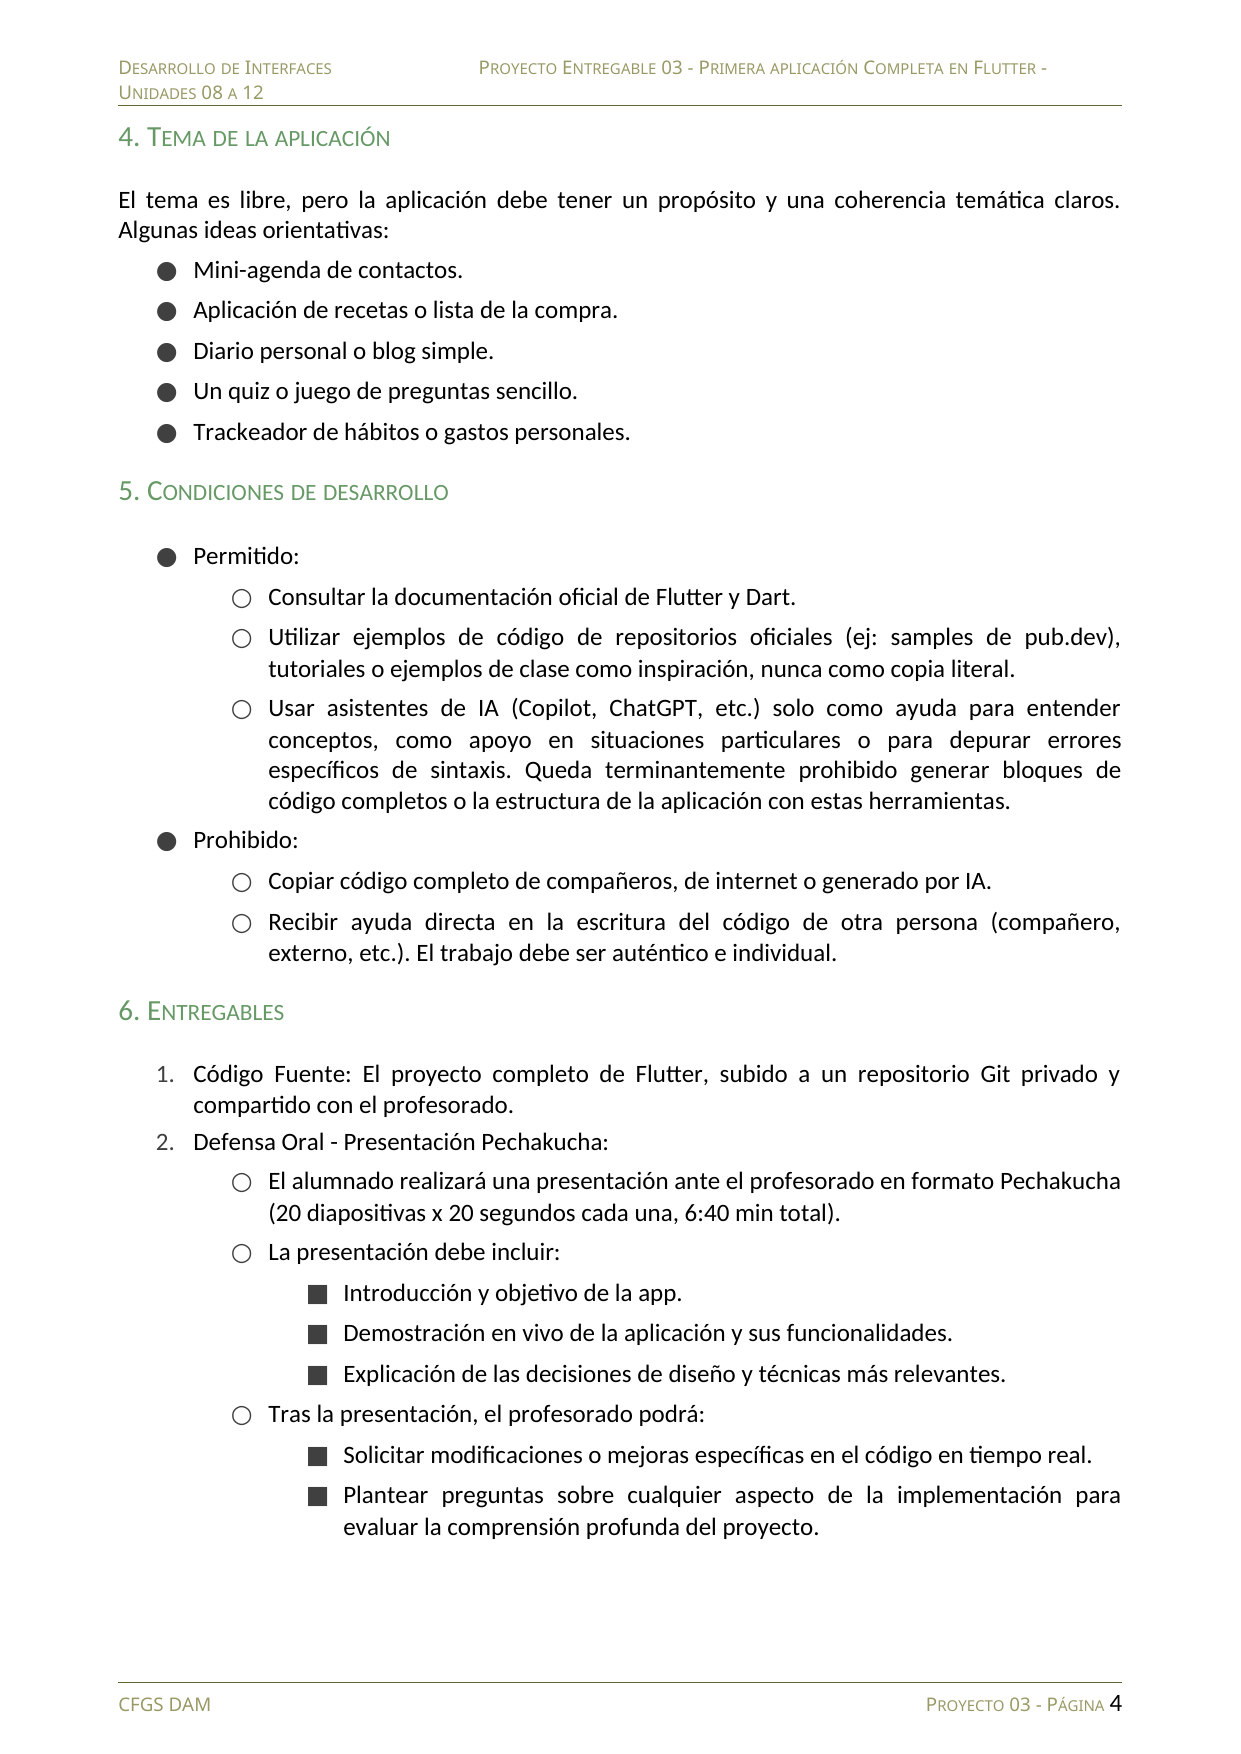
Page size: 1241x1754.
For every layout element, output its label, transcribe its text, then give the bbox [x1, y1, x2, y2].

list Consultar la documentación oficial de Flutter y Dart. [231, 578, 1122, 612]
list La presentación debe incluir: [231, 1234, 1122, 1268]
list Usar asistentes de IA (Copilot, ChatGPT, etc.) solo como ayuda para entender conceptos, como apoyo en situaciones particulares o para depurar errores específicos de sintaxis. Queda terminantemente prohibido generar bloques de código completos o la estructura de la aplicación con estas herramientas. [231, 690, 1122, 816]
subtitle 4. Tema de la aplicación [118, 118, 1122, 154]
subtitle 6. Entregables [118, 992, 1122, 1028]
list Introducción y objetivo de la app. [306, 1274, 1122, 1308]
list Solicitar modificaciones o mejoras específicas en el código en tiempo real. [306, 1436, 1122, 1470]
list Tras la presentación, el profesorado podrá: [231, 1396, 1122, 1430]
list Mini-agenda de contactos. [156, 251, 1122, 285]
list El alumnado realizará una presentación ante el profesorado en formato Pechakucha (20 diapositivas x 20 segundos cada una, 6:40 min total). [231, 1163, 1122, 1227]
list Diario personal o blog simple. [156, 332, 1122, 366]
list Un quiz o juego de preguntas sencillo. [156, 373, 1122, 407]
subtitle 5. Condiciones de desarrollo [118, 472, 1122, 508]
list Copiar código completo de compañeros, de internet o generado por IA. [231, 863, 1122, 897]
text El tema es libre, pero la aplicación debe tener un propósito y una coherencia temática claros. Algunas ideas orientativas: [118, 184, 1122, 245]
list Trackeador de hábitos o gastos personales. [156, 413, 1122, 447]
list Utilizar ejemplos de código de repositorios oficiales (ej: samples de pub.dev), tutoriales o ejemplos de clase como inspiración, nunca como copia literal. [231, 619, 1122, 683]
list Recibir ayuda directa en la escritura del código de otra persona (compañero, externo, etc.). El trabajo debe ser auténtico e individual. [231, 903, 1122, 968]
list Código Fuente: El proyecto completo de Flutter, subido a un repositorio Git privado y compartido con el profesorado. [156, 1058, 1122, 1119]
list Aplicación de recetas o lista de la compra. [156, 292, 1122, 326]
list Explicación de las decisiones de diseño y técnicas más relevantes. [306, 1355, 1122, 1389]
list Permitido: [156, 538, 1122, 572]
list Demostración en vivo de la aplicación y sus funcionalidades. [306, 1315, 1122, 1349]
list Defensa Oral - Presentación Pechakucha: [156, 1126, 1122, 1156]
list Plantear preguntas sobre cualquier aspecto de la implementación para evaluar la comprensión profunda del proyecto. [306, 1477, 1122, 1541]
list Prohibido: [156, 822, 1122, 856]
